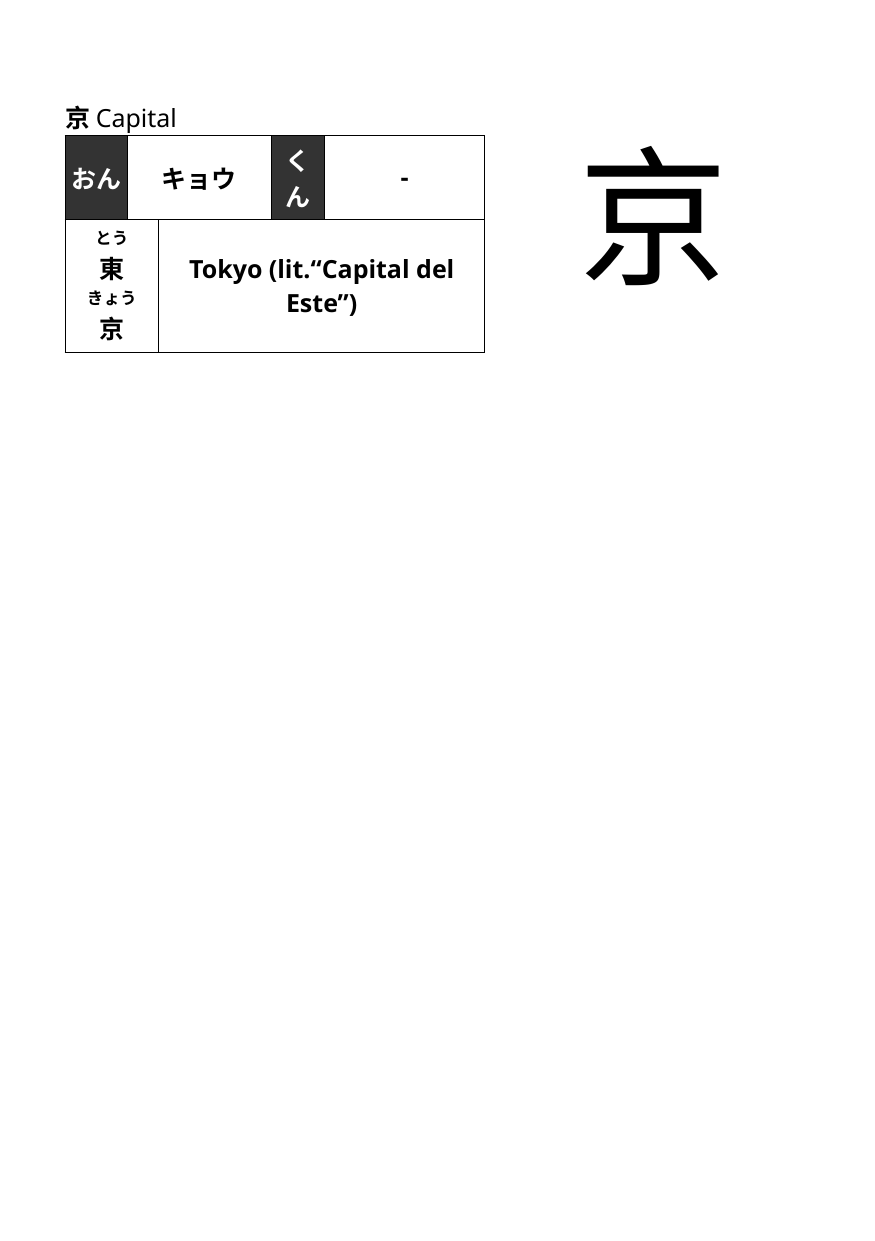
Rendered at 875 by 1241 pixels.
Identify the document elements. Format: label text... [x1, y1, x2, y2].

table_header キョウ [128, 136, 271, 219]
table_header くん [272, 136, 324, 219]
table_header - [325, 136, 484, 219]
table_cell 京 Capital [59, 59, 490, 357]
table_header おん [66, 136, 127, 219]
table_cell Tokyo (lit.“Capital del Este”) [159, 220, 484, 352]
table_cell 京 [490, 59, 815, 357]
table_cell 東とう京きょう [66, 220, 158, 352]
